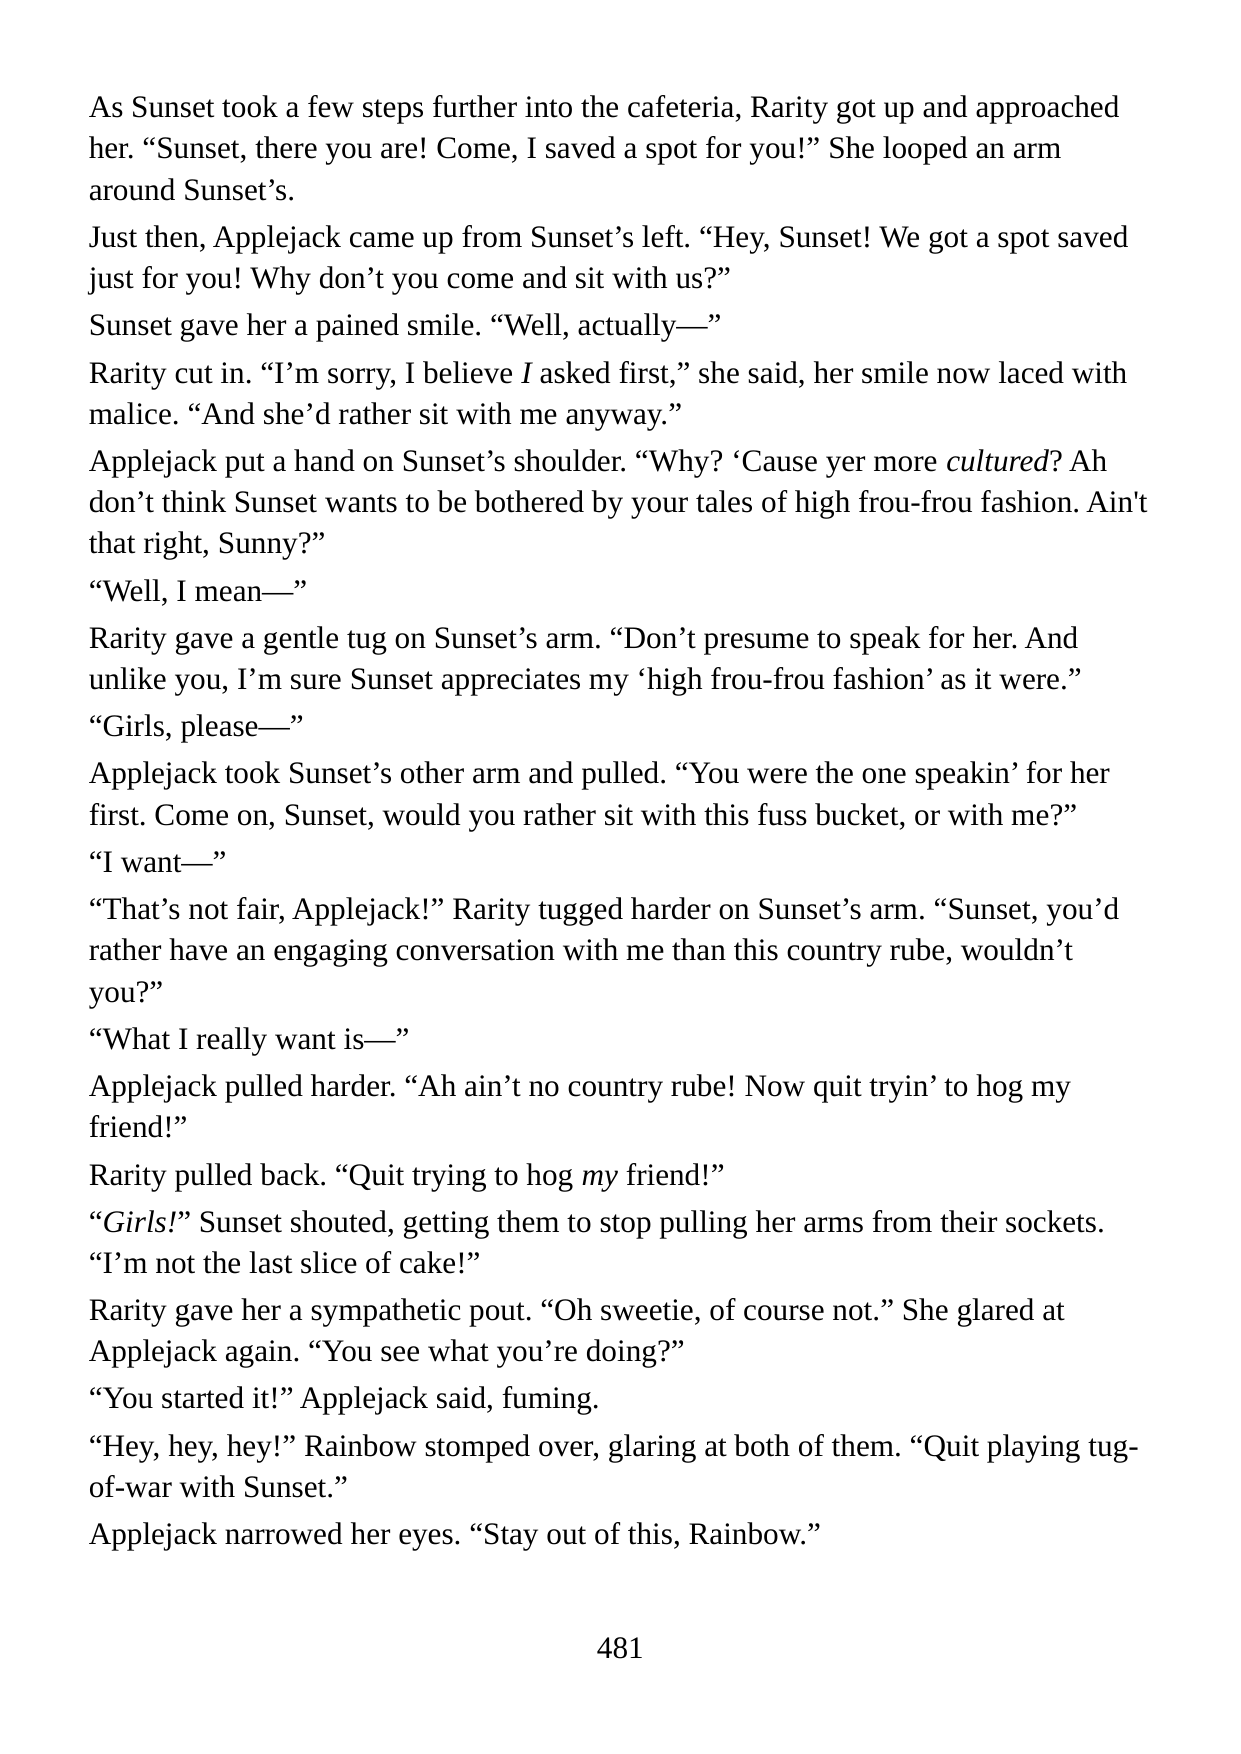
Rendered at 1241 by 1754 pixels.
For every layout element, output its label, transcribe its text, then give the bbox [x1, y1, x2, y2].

text Rarity cut in. “I’m sorry, I believe I asked first,” she said, her smile now laced with malice. “And she’d rather sit with me anyway.” [88, 354, 1152, 431]
text “You started it!” Applejack said, fuming. [88, 1380, 1152, 1416]
text “What I really want is—” [88, 1020, 1152, 1056]
text “I want—” [88, 843, 1152, 879]
text “Well, I mean—” [88, 572, 1152, 608]
text Rarity gave a gentle tug on Sunset’s arm. “Don’t presume to speak for her. And unlike you, I’m sure Sunset appreciates my ‘high frou-frou fashion’ as it were.” [88, 619, 1152, 696]
text Rarity gave her a sympathetic pout. “Oh sweetie, of course not.” She glared at Applejack again. “You see what you’re doing?” [88, 1291, 1152, 1368]
text “Girls!” Sunset shouted, getting them to stop pulling her arms from their sockets. “I’m not the last slice of cake!” [88, 1203, 1152, 1280]
text Applejack put a hand on Sunset’s shoulder. “Why? ‘Cause yer more cultured? Ah don’t think Sunset wants to be bothered by your tales of high frou-frou fashion. Ain't that right, Sunny?” [88, 442, 1152, 561]
text Applejack narrowed her eyes. “Stay out of this, Rainbow.” [88, 1515, 1152, 1551]
text Just then, Applejack came up from Sunset’s left. “Hey, Sunset! We got a spot saved just for you! Why don’t you come and sit with us?” [88, 218, 1152, 295]
text Sunset gave her a pained smile. “Well, actually—” [88, 307, 1152, 343]
text As Sunset took a few steps further into the cafeteria, Rarity got up and approached her. “Sunset, there you are! Come, I saved a spot for you!” She looped an arm around Sunset’s. [88, 88, 1152, 207]
text Rarity pulled back. “Quit trying to hog my friend!” [88, 1156, 1152, 1192]
text “Girls, please—” [88, 708, 1152, 743]
text Applejack took Sunset’s other arm and pulled. “You were the one speakin’ for her first. Come on, Sunset, would you rather sit with this fuss bucket, or with me?” [88, 755, 1152, 832]
text Applejack pulled harder. “Ah ain’t no country rube! Now quit tryin’ to hog my friend!” [88, 1067, 1152, 1144]
text “That’s not fair, Applejack!” Rarity tugged harder on Sunset’s arm. “Sunset, you’d rather have an engaging conversation with me than this country rube, wouldn’t you?” [88, 890, 1152, 1009]
text “Hey, hey, hey!” Rainbow stomped over, glaring at both of them. “Quit playing tug-of-war with Sunset.” [88, 1427, 1152, 1504]
